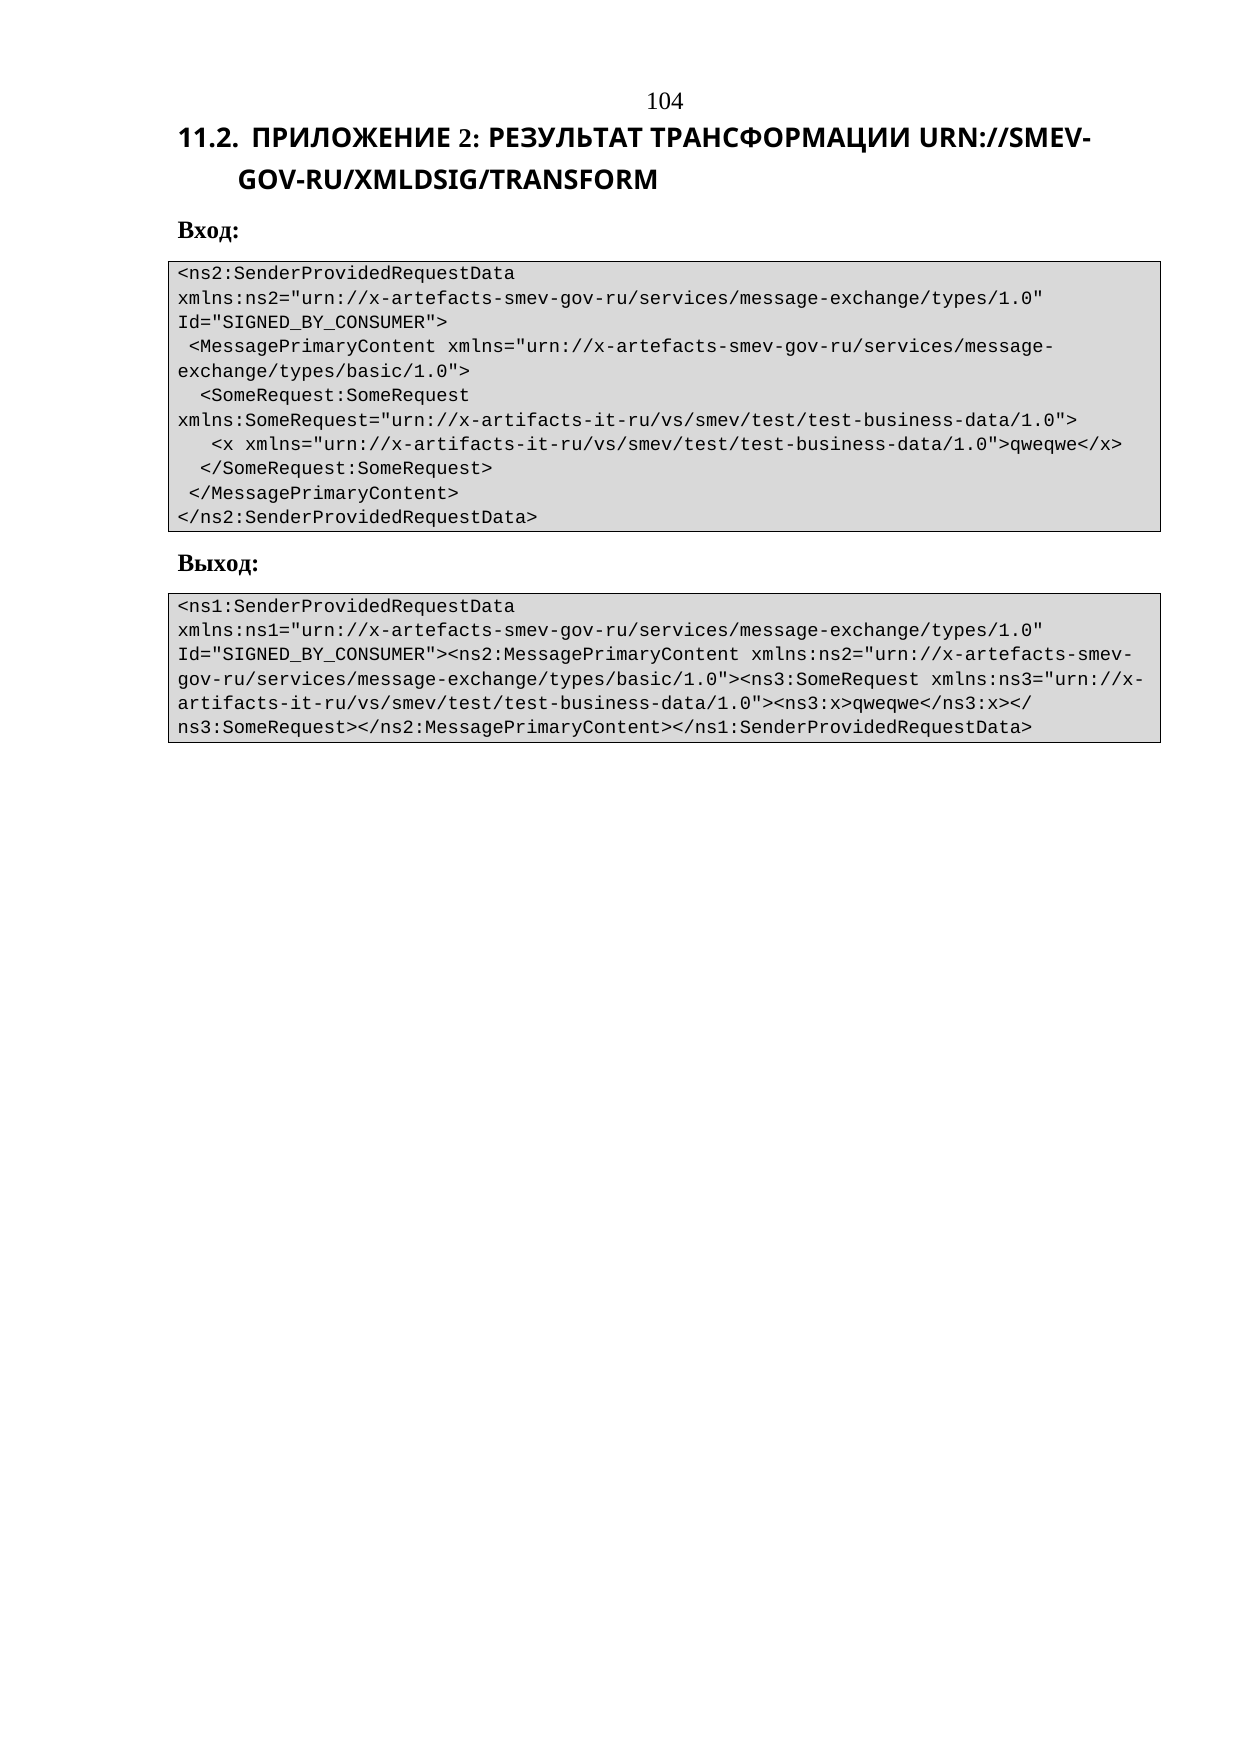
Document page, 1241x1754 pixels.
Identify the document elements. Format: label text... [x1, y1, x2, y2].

text Выход: [177, 548, 1152, 577]
subtitle Приложение 2: Результат трансформации urn://smev-gov-ru/xmldsig/transform [177, 118, 1152, 197]
text <MessagePrimaryContent xmlns="urn://x-artefacts-smev-gov-ru/services/message-exchange/types/basic/1.0"> [169, 334, 1160, 383]
text <x xmlns="urn://x-artifacts-it-ru/vs/smev/test/test-business-data/1.0">qweqwe</x> [169, 432, 1160, 456]
text </MessagePrimaryContent> [169, 480, 1160, 505]
text </SomeRequest:SomeRequest> [169, 456, 1160, 480]
text <SomeRequest:SomeRequest xmlns:SomeRequest="urn://x-artifacts-it-ru/vs/smev/test/test-business-data/1.0"> [169, 383, 1160, 432]
text </ns2:SenderProvidedRequestData> [169, 505, 1160, 531]
text Вход: [177, 215, 1152, 244]
text <ns2:SenderProvidedRequestData xmlns:ns2="urn://x-artefacts-smev-gov-ru/services/message-exchange/types/1.0" Id="SIGNED_BY_CONSUMER"> [169, 262, 1160, 334]
text <ns1:SenderProvidedRequestData xmlns:ns1="urn://x-artefacts-smev-gov-ru/services/message-exchange/types/1.0" Id="SIGNED_BY_CONSUMER"><ns2:MessagePrimaryContent xmlns:ns2="urn://x-artefacts-smev-gov-ru/services/message-exchange/types/basic/1.0"><ns3:SomeRequest xmlns:ns3="urn://x-artifacts-it-ru/vs/smev/test/test-business-data/1.0"><ns3:x>qweqwe</ns3:x></ns3:SomeRequest></ns2:MessagePrimaryContent></ns1:SenderProvidedRequestData> [169, 594, 1160, 742]
